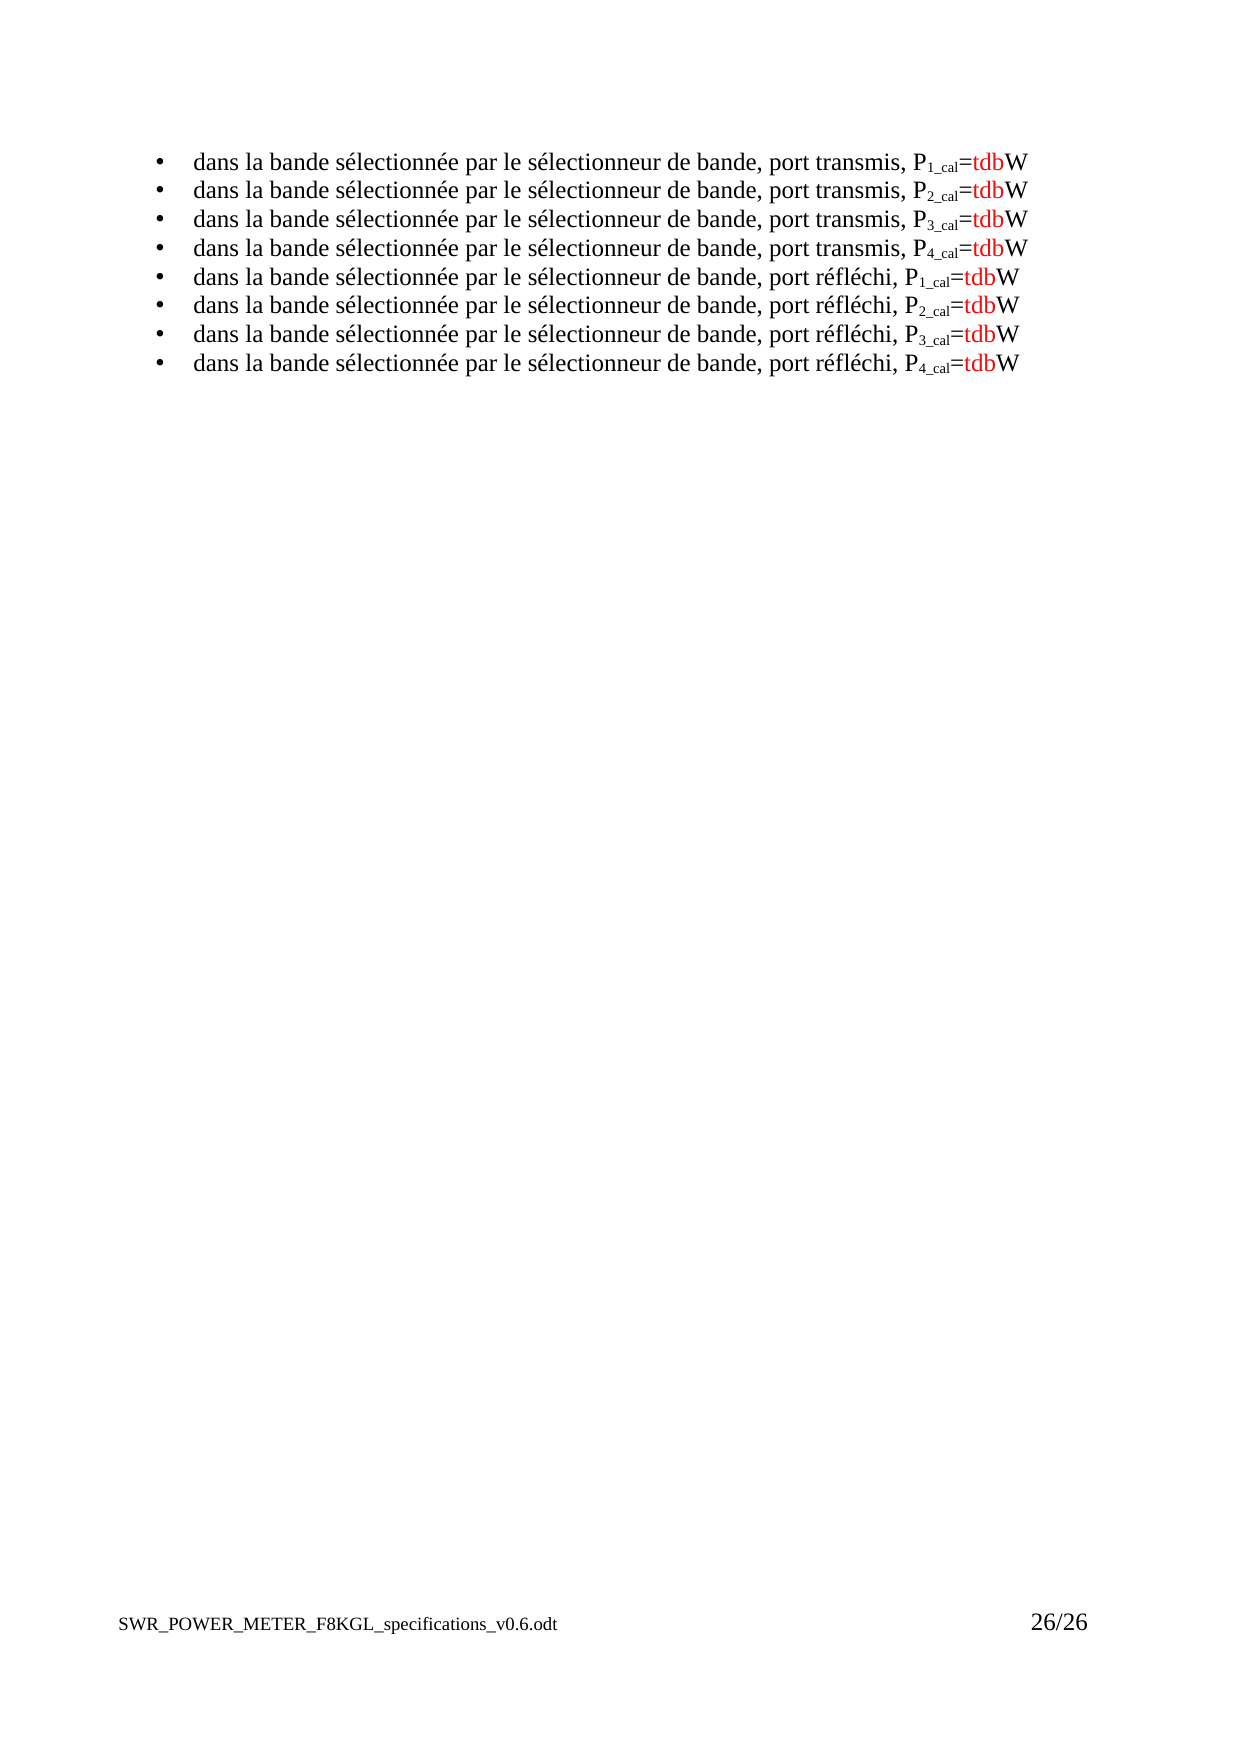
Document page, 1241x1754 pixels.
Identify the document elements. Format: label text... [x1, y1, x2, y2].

list dans la bande sélectionnée par le sélectionneur de bande, port réfléchi, P2_cal=tdbW [156, 291, 1122, 319]
list dans la bande sélectionnée par le sélectionneur de bande, port transmis, P3_cal=tdbW [156, 204, 1122, 233]
list dans la bande sélectionnée par le sélectionneur de bande, port réfléchi, P3_cal=tdbW [156, 319, 1122, 348]
list dans la bande sélectionnée par le sélectionneur de bande, port transmis, P2_cal=tdbW [156, 176, 1122, 204]
list dans la bande sélectionnée par le sélectionneur de bande, port réfléchi, P4_cal=tdbW [156, 348, 1122, 377]
list dans la bande sélectionnée par le sélectionneur de bande, port réfléchi, P1_cal=tdbW [156, 262, 1122, 291]
list dans la bande sélectionnée par le sélectionneur de bande, port transmis, P4_cal=tdbW [156, 233, 1122, 262]
list dans la bande sélectionnée par le sélectionneur de bande, port transmis, P1_cal=tdbW [156, 147, 1122, 176]
